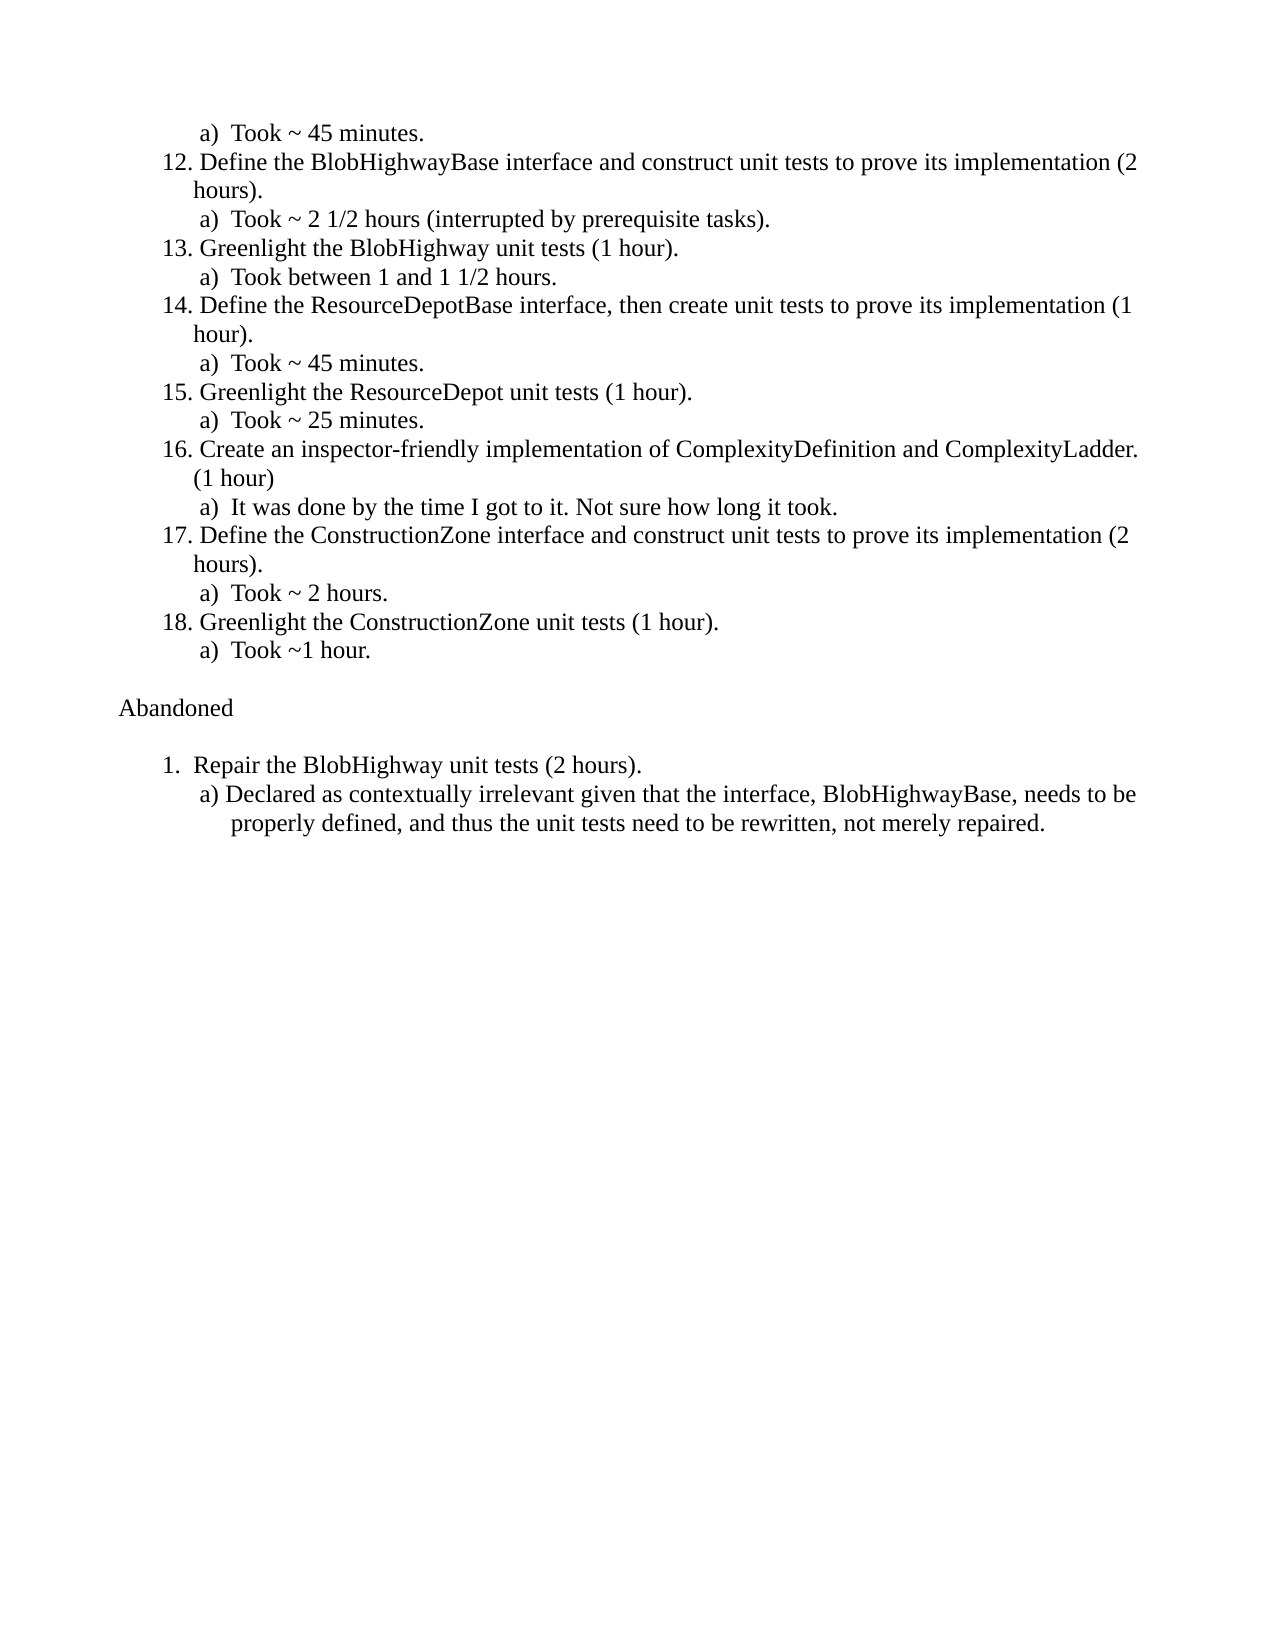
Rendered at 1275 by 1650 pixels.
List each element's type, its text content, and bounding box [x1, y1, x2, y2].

list Took ~1 hour. [193, 636, 1157, 664]
list Greenlight the ResourceDepot unit tests (1 hour). [156, 377, 1157, 406]
list Took ~ 2 hours. [193, 578, 1157, 607]
list Create an inspector-friendly implementation of ComplexityDefinition and ComplexityLadder. (1 hour) [156, 434, 1157, 492]
list Took ~ 25 minutes. [193, 406, 1157, 434]
list Took ~ 2 1/2 hours (interrupted by prerequisite tasks). [193, 204, 1157, 233]
list Define the ResourceDepotBase interface, then create unit tests to prove its implementation (1 hour). [156, 291, 1157, 348]
list Repair the BlobHighway unit tests (2 hours). [156, 751, 1157, 779]
list Greenlight the ConstructionZone unit tests (1 hour). [156, 607, 1157, 636]
list Define the BlobHighwayBase interface and construct unit tests to prove its implementation (2 hours). [156, 147, 1157, 204]
text Abandoned [118, 693, 1157, 722]
list It was done by the time I got to it. Not sure how long it took. [193, 492, 1157, 521]
list Took ~ 45 minutes. [193, 348, 1157, 377]
list Took ~ 45 minutes. [193, 118, 1157, 147]
list Greenlight the BlobHighway unit tests (1 hour). [156, 233, 1157, 262]
list Define the ConstructionZone interface and construct unit tests to prove its implementation (2 hours). [156, 521, 1157, 578]
list Took between 1 and 1 1/2 hours. [193, 262, 1157, 291]
list Declared as contextually irrelevant given that the interface, BlobHighwayBase, needs to be properly defined, and thus the unit tests need to be rewritten, not merely repaired. [193, 779, 1157, 837]
